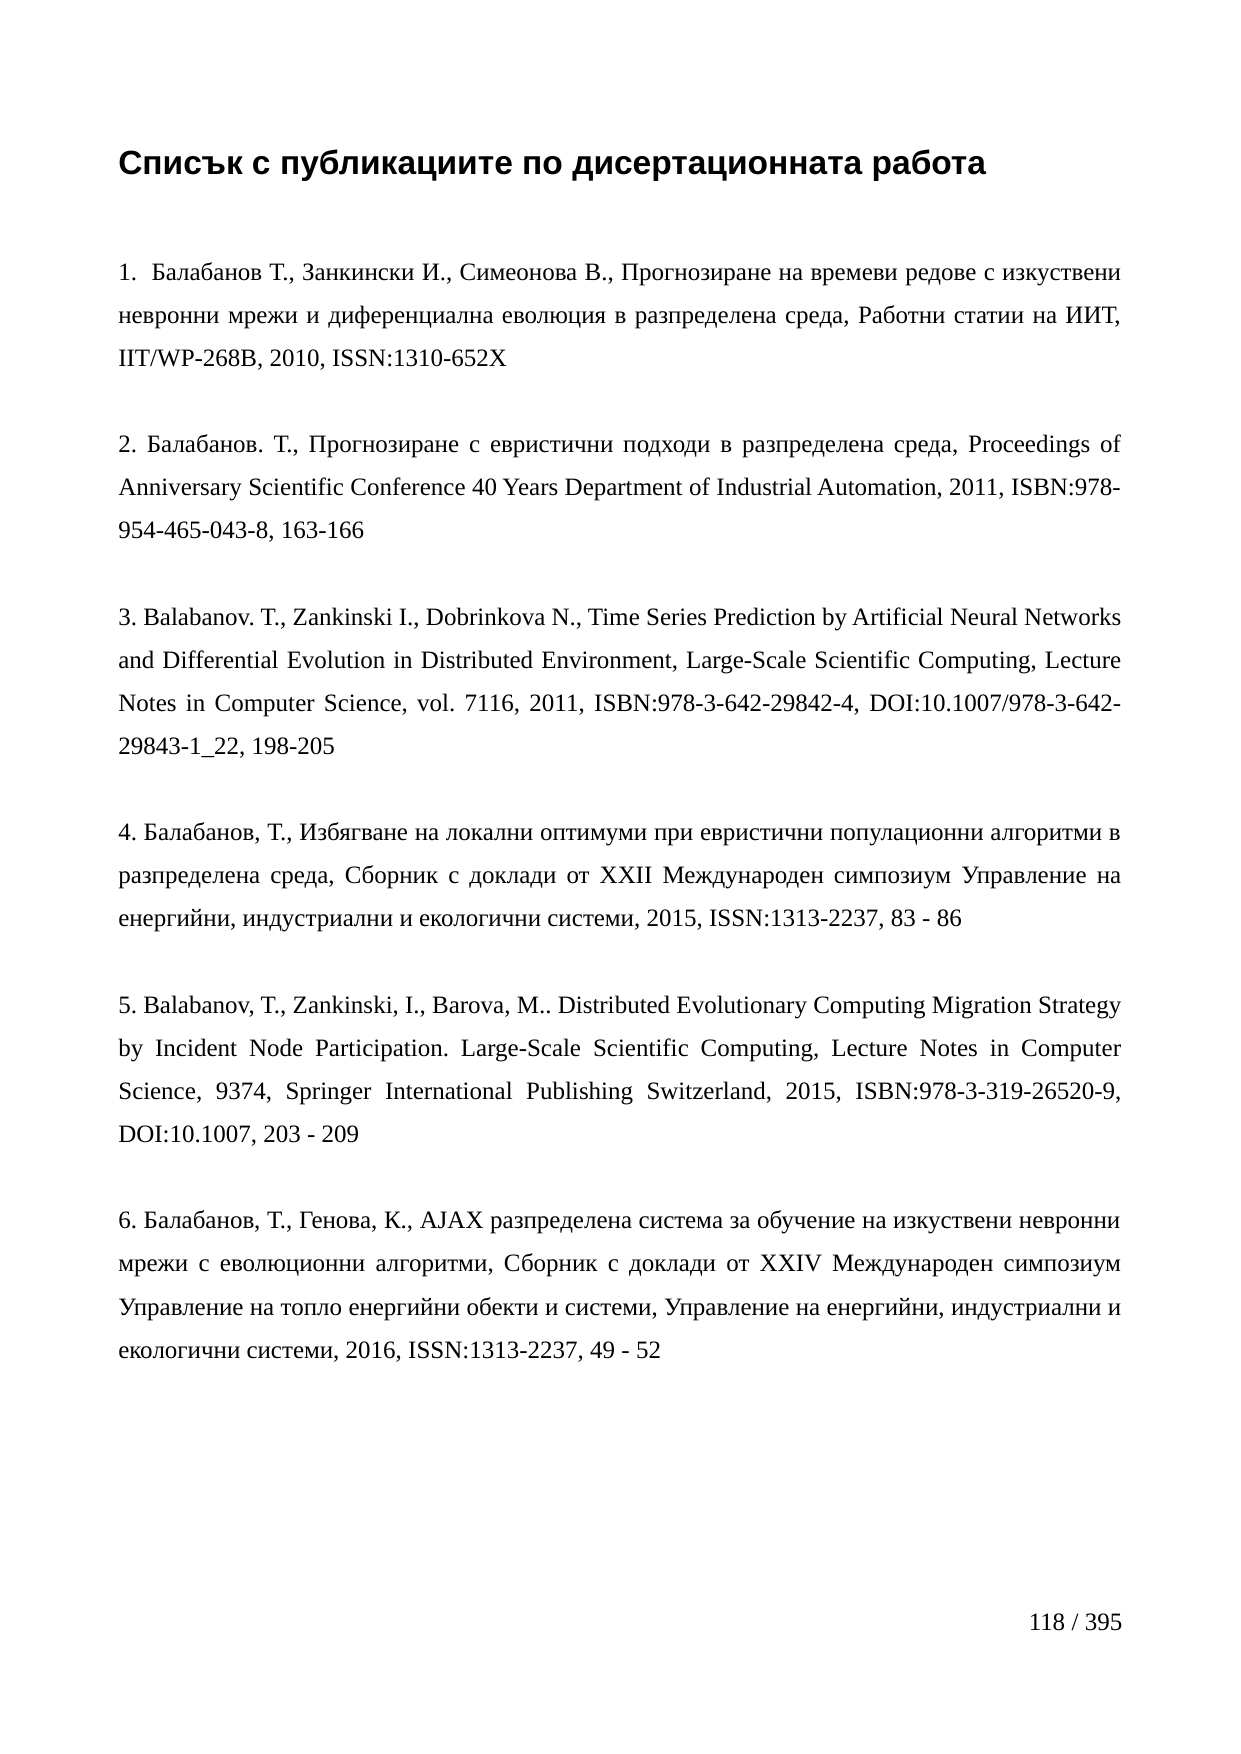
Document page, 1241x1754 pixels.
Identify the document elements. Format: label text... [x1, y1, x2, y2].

text 1. Балабанов Т., Занкински И., Симеонова В., Прогнозиране на времеви редове с изкуствени невронни мрежи и диференциална еволюция в разпределена среда, Работни статии на ИИТ, IIT/WP-268B, 2010, ISSN:1310-652X [118, 257, 1122, 372]
text 4. Балабанов, Т., Избягване на локални оптимуми при евристични популационни алгоритми в разпределена среда, Сборник с доклади от XXII Международен симпозиум Управление на енергийни, индустриални и екологични системи, 2015, ISSN:1313-2237, 83 - 86 [118, 817, 1122, 932]
text 5. Balabanov, T., Zankinski, I., Barova, M.. Distributed Evolutionary Computing Migration Strategy by Incident Node Participation. Large-Scale Scientific Computing, Lecture Notes in Computer Science, 9374, Springer International Publishing Switzerland, 2015, ISBN:978-3-319-26520-9, DOI:10.1007, 203 - 209 [118, 990, 1122, 1148]
subtitle Списък с публикациите по дисертационната работа [118, 143, 1122, 182]
text 3. Balabanov. T., Zankinski I., Dobrinkova N., Time Series Prediction by Artificial Neural Networks and Differential Evolution in Distributed Environment, Large-Scale Scientific Computing, Lecture Notes in Computer Science, vol. 7116, 2011, ISBN:978-3-642-29842-4, DOI:10.1007/978-3-642-29843-1_22, 198-205 [118, 602, 1122, 760]
text 6. Балабанов, Т., Генова, К., AJAX разпределена система за обучение на изкуствени невронни мрежи с еволюционни алгоритми, Сборник с доклади от XXIV Международен симпозиум Управление на топло енергийни обекти и системи, Управление на енергийни, индустриални и екологични системи, 2016, ISSN:1313-2237, 49 - 52 [118, 1205, 1122, 1363]
text 2. Балабанов. Т., Прогнозиране с евристични подходи в разпределена среда, Proceedings of Anniversary Scientific Conference 40 Years Department of Industrial Automation, 2011, ISBN:978-954-465-043-8, 163-166 [118, 429, 1122, 544]
